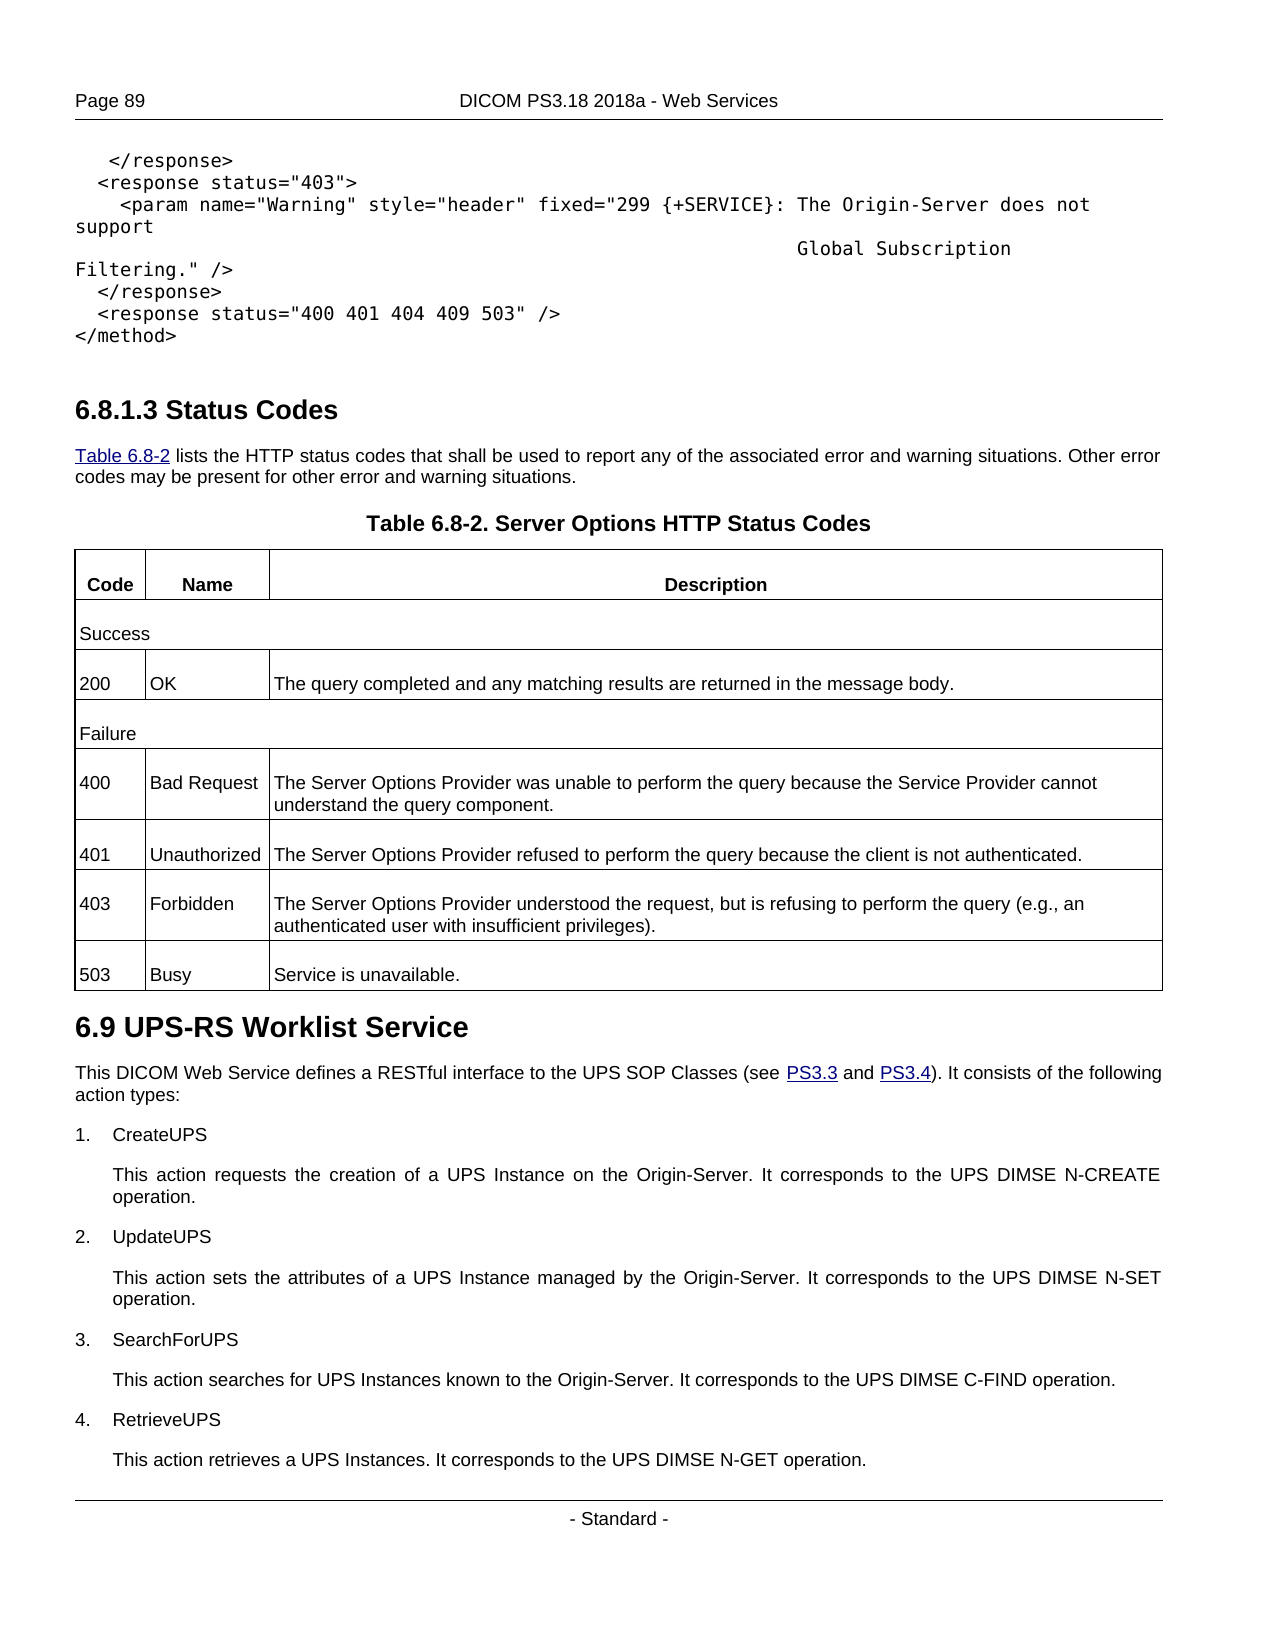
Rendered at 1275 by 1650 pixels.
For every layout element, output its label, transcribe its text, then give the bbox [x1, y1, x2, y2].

text This DICOM Web Service defines a RESTful interface to the UPS SOP Classes (see PS3.3 and PS3.4). It consists of the following action types: [75, 1062, 1162, 1105]
table_cell Unauthorized [146, 820, 269, 869]
list This action retrieves a UPS Instances. It corresponds to the UPS DIMSE N-GET operation. [75, 1449, 1162, 1471]
table_cell Forbidden [146, 870, 269, 940]
list UpdateUPS [75, 1226, 1162, 1248]
table_cell Bad Request [146, 749, 269, 819]
table_cell 401 [76, 820, 145, 869]
text 6.8.1.3 Status Codes [75, 394, 1162, 426]
table_cell OK [146, 650, 269, 698]
table_cell 503 [76, 941, 145, 990]
table_cell The Server Options Provider was unable to perform the query because the Service Provider cannot understand the query component. [270, 749, 1162, 819]
table_header Code [76, 550, 145, 599]
table_cell Failure [76, 700, 1162, 748]
text 6.9 UPS-RS Worklist Service [75, 1010, 1162, 1043]
table_cell Success [76, 600, 1162, 649]
table_cell The query completed and any matching results are returned in the message body. [270, 650, 1162, 698]
table_cell The Server Options Provider understood the request, but is refusing to perform the query (e.g., an authenticated user with insufficient privileges). [270, 870, 1162, 940]
list CreateUPS [75, 1124, 1162, 1146]
table_header Name [146, 550, 269, 599]
table_cell 400 [76, 749, 145, 819]
table_header Description [270, 550, 1162, 599]
table_cell 403 [76, 870, 145, 940]
table_cell Service is unavailable. [270, 941, 1162, 990]
text </response> <response status="403"> <param name="Warning" style="header" fixed="299 {+SERVICE}: The Origin-Server does not support Global Subscription Filtering." /> </response> <response status="400 401 404 409 503" /> </method> [75, 150, 1162, 376]
text Table 6.8-2. Server Options HTTP Status Codes [75, 510, 1162, 536]
list This action requests the creation of a UPS Instance on the Origin-Server. It corresponds to the UPS DIMSE N-CREATE operation. [75, 1164, 1162, 1207]
list This action searches for UPS Instances known to the Origin-Server. It corresponds to the UPS DIMSE C-FIND operation. [75, 1369, 1162, 1390]
text Table 6.8-2 lists the HTTP status codes that shall be used to report any of the associated error and warning situations. Other error codes may be present for other error and warning situations. [75, 444, 1162, 487]
list SearchForUPS [75, 1328, 1162, 1350]
list RetrieveUPS [75, 1409, 1162, 1431]
table_cell The Server Options Provider refused to perform the query because the client is not authenticated. [270, 820, 1162, 869]
table_cell 200 [76, 650, 145, 698]
list This action sets the attributes of a UPS Instance managed by the Origin-Server. It corresponds to the UPS DIMSE N-SET operation. [75, 1266, 1162, 1309]
table_cell Busy [146, 941, 269, 990]
